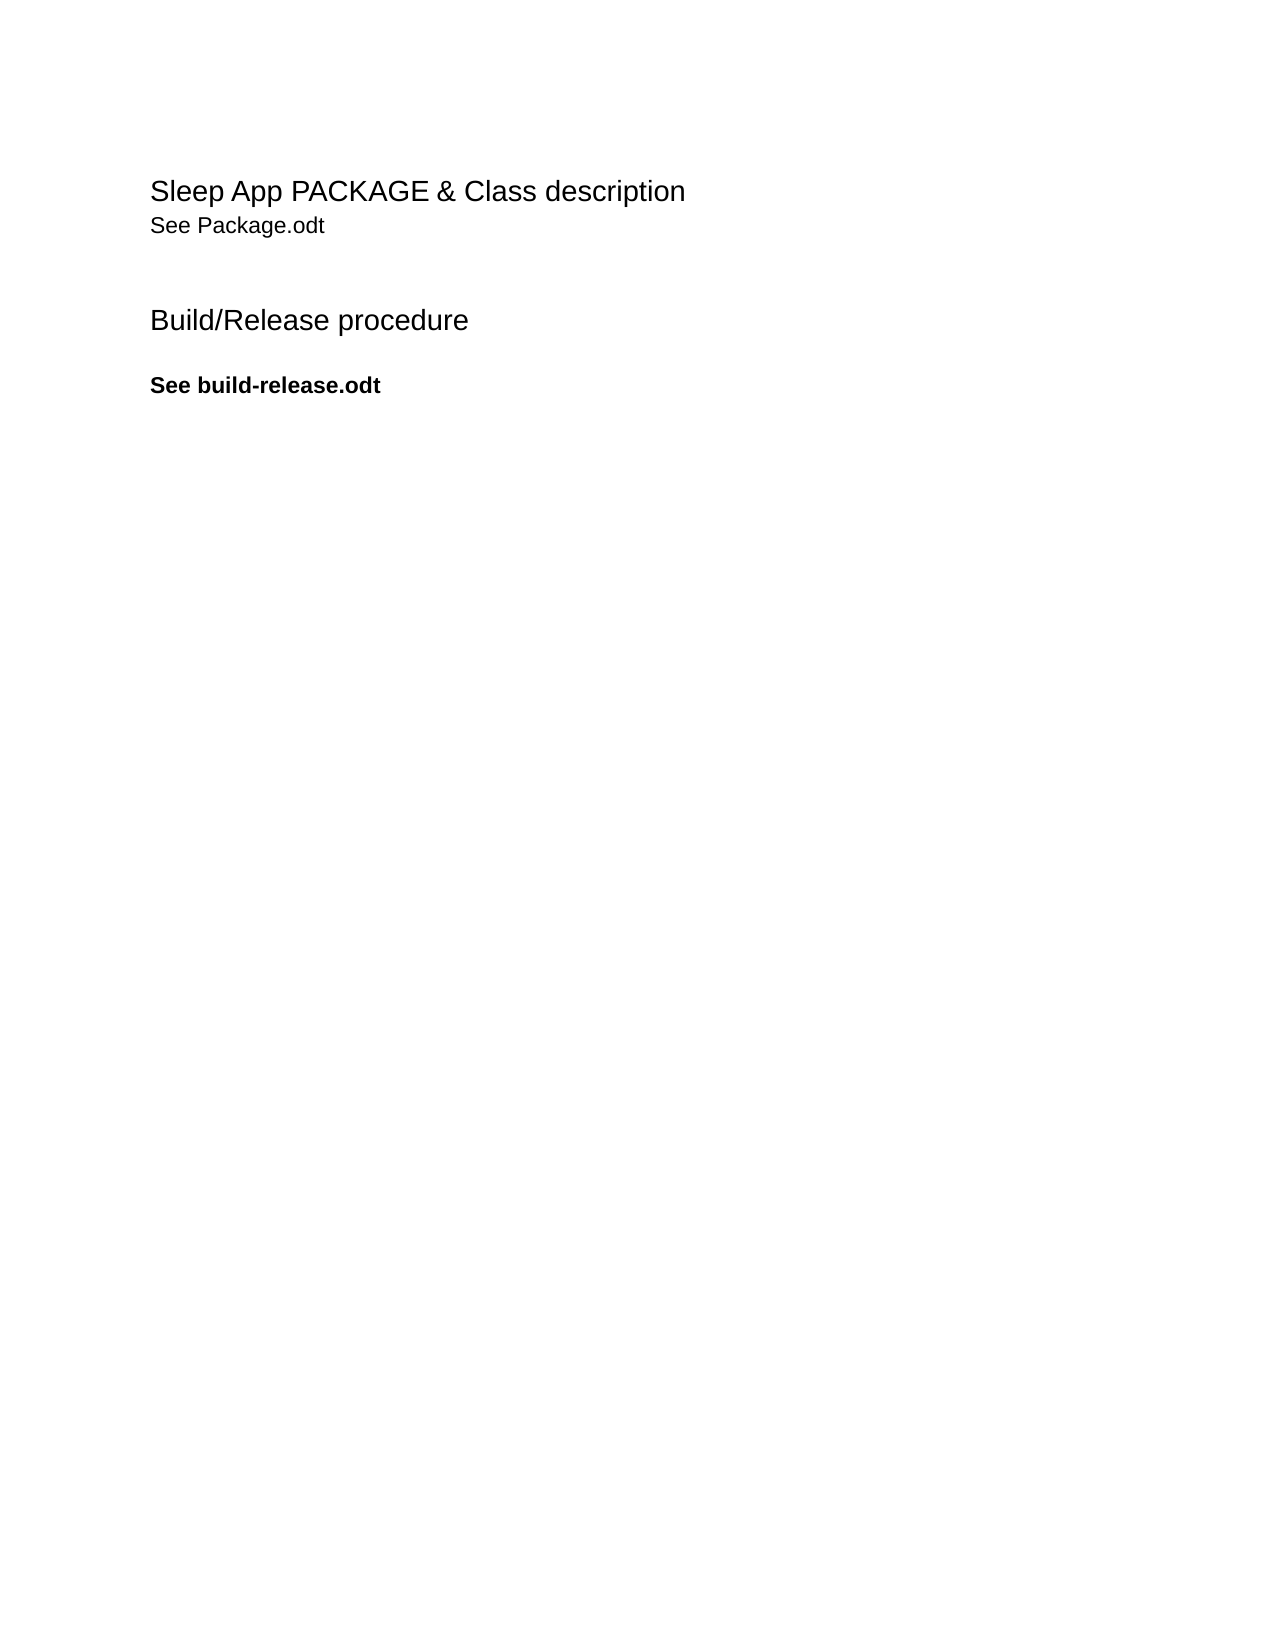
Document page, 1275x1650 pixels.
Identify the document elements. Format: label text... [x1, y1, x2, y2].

text See Package.odt [150, 212, 1125, 239]
text Sleep App PACKAGE & Class description [150, 174, 1125, 207]
text See build-release.odt [150, 372, 1125, 398]
text Build/Release procedure [150, 303, 1125, 337]
